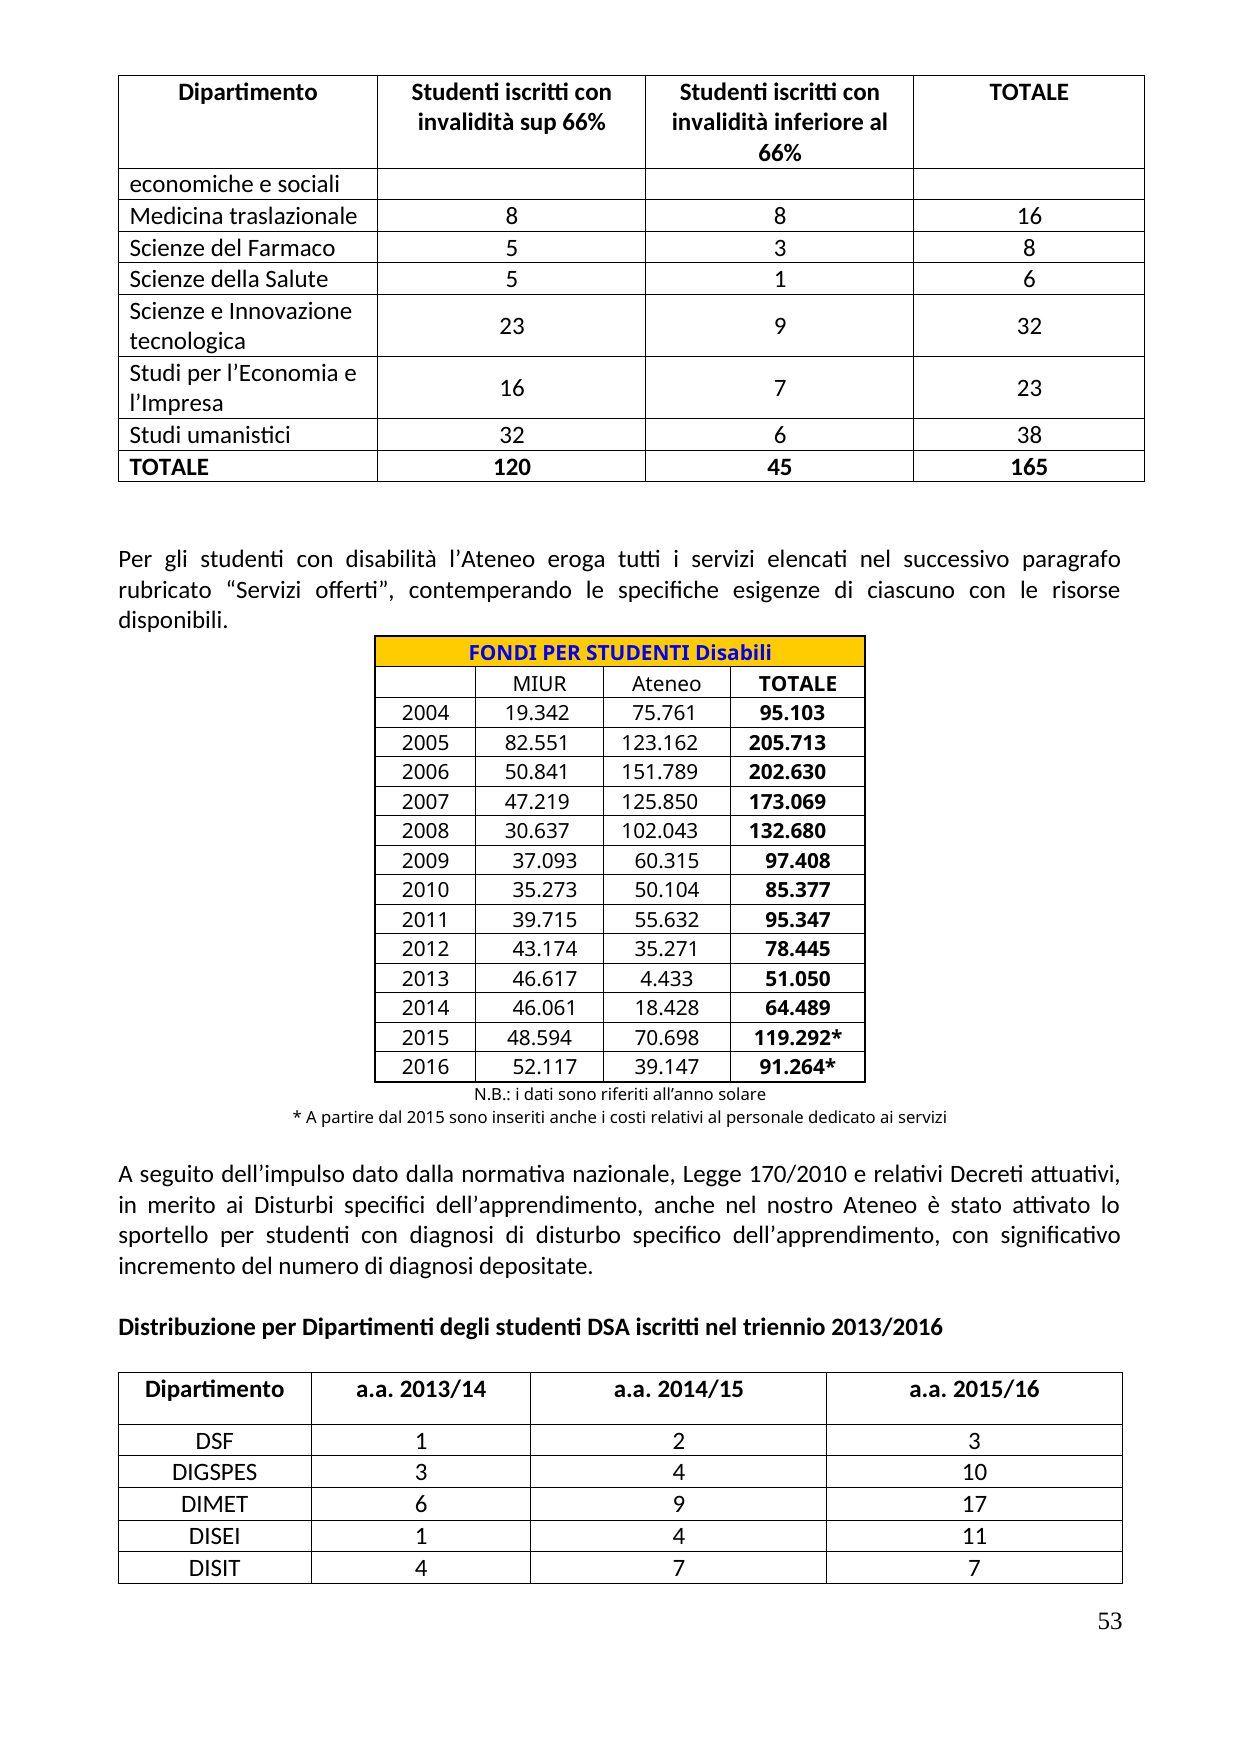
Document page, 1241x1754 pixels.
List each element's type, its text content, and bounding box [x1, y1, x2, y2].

table_cell 8 [646, 200, 913, 231]
table_cell 18.428 [604, 993, 730, 1022]
table_cell 37.093 [476, 846, 603, 874]
table_cell 1 [646, 263, 913, 294]
table_cell Scienze del Farmaco [119, 232, 377, 262]
table_cell 205.713 [731, 728, 864, 756]
table_header FONDI PER STUDENTI Disabili [376, 637, 864, 666]
table_cell Studi umanistici [119, 419, 377, 449]
table_cell 7 [531, 1552, 826, 1583]
table_cell 39.147 [604, 1052, 730, 1081]
table_cell Ateneo [604, 667, 730, 697]
table_cell 2005 [376, 728, 475, 756]
table_cell 85.377 [731, 875, 864, 904]
text * A partire dal 2015 sono inseriti anche i costi relativi al personale dedicato ai servizi [118, 1105, 1122, 1128]
table_cell 8 [914, 232, 1144, 262]
table_cell DISIT [119, 1552, 311, 1583]
table_cell 46.061 [476, 993, 603, 1022]
table_cell 95.347 [731, 905, 864, 933]
table_cell 55.632 [604, 905, 730, 933]
table_cell 39.715 [476, 905, 603, 933]
table_cell 102.043 [604, 816, 730, 845]
table_cell 51.050 [731, 964, 864, 992]
table_cell 3 [312, 1456, 530, 1487]
table_cell 4.433 [604, 964, 730, 992]
table_cell 2010 [376, 875, 475, 904]
table_cell 6 [312, 1488, 530, 1519]
table_cell DISEI [119, 1521, 311, 1551]
table_cell 2 [531, 1425, 826, 1455]
table_header TOTALE [914, 76, 1144, 168]
table_cell 52.117 [476, 1052, 603, 1081]
table_cell 2007 [376, 787, 475, 815]
table_cell 2016 [376, 1052, 475, 1081]
table_cell 38 [914, 419, 1144, 449]
table_cell 35.271 [604, 934, 730, 963]
table_cell [646, 169, 913, 199]
table_cell 60.315 [604, 846, 730, 874]
table_cell Scienze e Innovazione tecnologica [119, 295, 377, 356]
table_cell 125.850 [604, 787, 730, 815]
table_cell 3 [646, 232, 913, 262]
table_cell 4 [531, 1456, 826, 1487]
table_cell 9 [646, 295, 913, 356]
table_cell 2011 [376, 905, 475, 933]
table_cell 4 [531, 1521, 826, 1551]
table_cell Scienze della Salute [119, 263, 377, 294]
table_cell 151.789 [604, 757, 730, 786]
table_cell 2013 [376, 964, 475, 992]
table_cell 97.408 [731, 846, 864, 874]
table_cell 8 [378, 200, 645, 231]
table_cell 1 [312, 1425, 530, 1455]
table_cell 123.162 [604, 728, 730, 756]
table_cell 45 [646, 451, 913, 481]
table_cell 9 [531, 1488, 826, 1519]
table_cell 35.273 [476, 875, 603, 904]
table_cell 32 [378, 419, 645, 449]
text Distribuzione per Dipartimenti degli studenti DSA iscritti nel triennio 2013/2016 [118, 1311, 1122, 1342]
table_cell TOTALE [731, 667, 864, 697]
table_header a.a. 2014/15 [531, 1373, 826, 1424]
table_cell 16 [378, 357, 645, 418]
table_cell 91.264* [731, 1052, 864, 1081]
table_cell 1 [312, 1521, 530, 1551]
table_cell 6 [914, 263, 1144, 294]
table_cell 17 [827, 1488, 1122, 1519]
table_cell 2008 [376, 816, 475, 845]
table_header a.a. 2015/16 [827, 1373, 1122, 1424]
table_cell 10 [827, 1456, 1122, 1487]
table_cell 23 [378, 295, 645, 356]
table_cell Studi per l’Economia e l’Impresa [119, 357, 377, 418]
table_cell 120 [378, 451, 645, 481]
table_cell 43.174 [476, 934, 603, 963]
table_cell economiche e sociali [119, 169, 377, 199]
table_cell 16 [914, 200, 1144, 231]
text N.B.: i dati sono riferiti all’anno solare [118, 1083, 1122, 1105]
table_cell 5 [378, 263, 645, 294]
table_cell 2006 [376, 757, 475, 786]
table_cell 19.342 [476, 698, 603, 727]
table_cell 48.594 [476, 1023, 603, 1051]
table_cell [914, 169, 1144, 199]
table_cell 23 [914, 357, 1144, 418]
table_cell 3 [827, 1425, 1122, 1455]
table_cell 4 [312, 1552, 530, 1583]
table_cell Medicina traslazionale [119, 200, 377, 231]
table_cell 64.489 [731, 993, 864, 1022]
table_cell 70.698 [604, 1023, 730, 1051]
table_cell DIMET [119, 1488, 311, 1519]
table_cell 95.103 [731, 698, 864, 727]
table_cell 32 [914, 295, 1144, 356]
table_cell 30.637 [476, 816, 603, 845]
table_cell 50.841 [476, 757, 603, 786]
table_cell 7 [827, 1552, 1122, 1583]
table_cell 2012 [376, 934, 475, 963]
table_header Studenti iscritti con invalidità sup 66% [378, 76, 645, 168]
table_cell 132.680 [731, 816, 864, 845]
table_cell 2014 [376, 993, 475, 1022]
table_cell 2009 [376, 846, 475, 874]
table_cell 6 [646, 419, 913, 449]
text A seguito dell’impulso dato dalla normativa nazionale, Legge 170/2010 e relativi Decreti attuativi, in merito ai Disturbi specifici dell’apprendimento, anche nel nostro Ateneo è stato attivato lo sportello per studenti con diagnosi di disturbo specifico dell’apprendimento, con significativo incremento del numero di diagnosi depositate. [118, 1158, 1122, 1281]
table_header a.a. 2013/14 [312, 1373, 530, 1424]
table_cell [378, 169, 645, 199]
table_header Dipartimento [119, 1373, 311, 1424]
table_cell MIUR [476, 667, 603, 697]
table_cell 173.069 [731, 787, 864, 815]
text Per gli studenti con disabilità l’Ateneo eroga tutti i servizi elencati nel successivo paragrafo rubricato “Servizi offerti”, contemperando le specifiche esigenze di ciascuno con le risorse disponibili. [118, 543, 1122, 635]
table_cell 2004 [376, 698, 475, 727]
table_cell 11 [827, 1521, 1122, 1551]
table_cell 46.617 [476, 964, 603, 992]
table_cell 202.630 [731, 757, 864, 786]
table_header Studenti iscritti con invalidità inferiore al 66% [646, 76, 913, 168]
table_cell 7 [646, 357, 913, 418]
table_cell 75.761 [604, 698, 730, 727]
table_cell [376, 667, 475, 697]
table_cell TOTALE [119, 451, 377, 481]
table_cell 119.292* [731, 1023, 864, 1051]
table_cell DIGSPES [119, 1456, 311, 1487]
table_cell 78.445 [731, 934, 864, 963]
table_cell 47.219 [476, 787, 603, 815]
table_cell 82.551 [476, 728, 603, 756]
table_cell DSF [119, 1425, 311, 1455]
table_cell 165 [914, 451, 1144, 481]
table_cell 5 [378, 232, 645, 262]
table_cell 2015 [376, 1023, 475, 1051]
table_header Dipartimento [119, 76, 377, 168]
table_cell 50.104 [604, 875, 730, 904]
